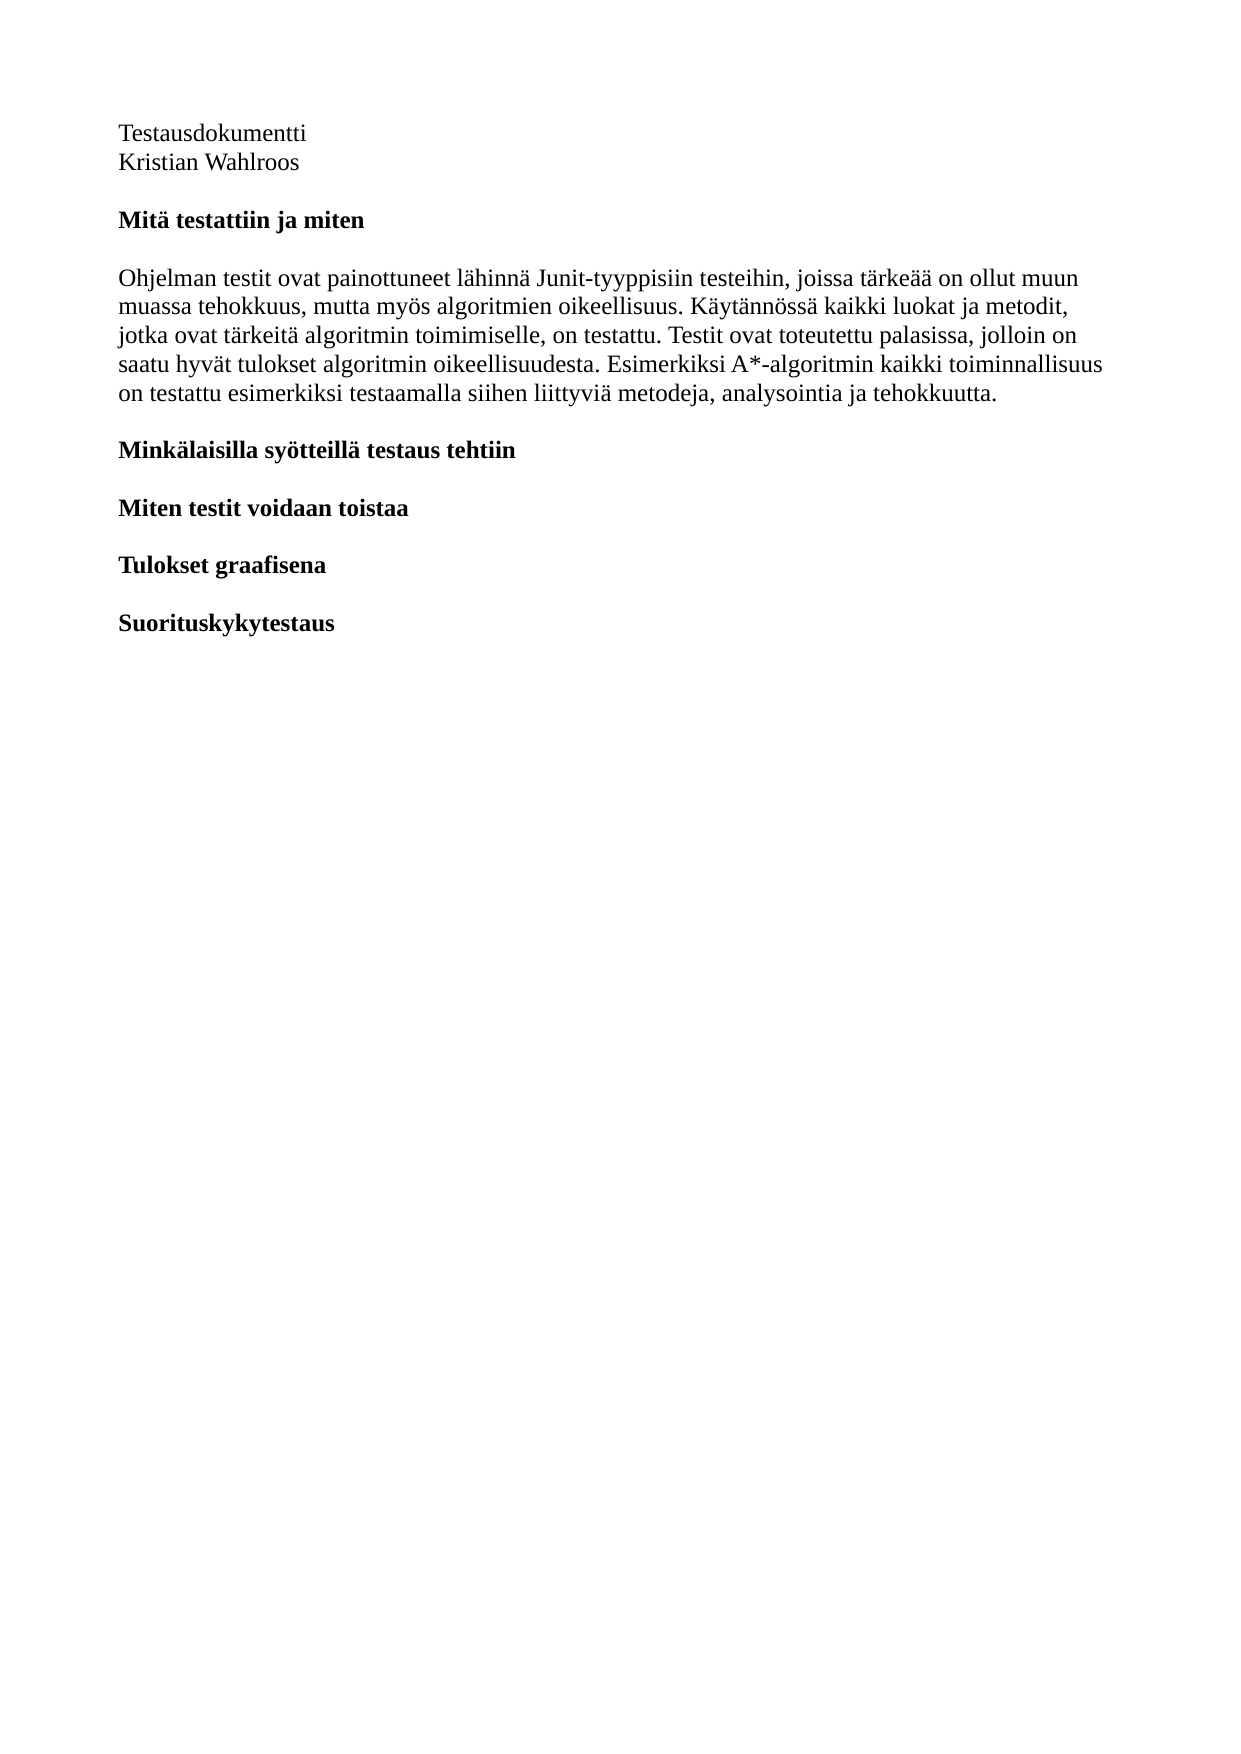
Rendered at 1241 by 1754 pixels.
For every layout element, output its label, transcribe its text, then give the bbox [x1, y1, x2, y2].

text Tulokset graafisena [118, 550, 1122, 579]
text Minkälaisilla syötteillä testaus tehtiin [118, 435, 1122, 464]
text Ohjelman testit ovat painottuneet lähinnä Junit-tyyppisiin testeihin, joissa tärkeää on ollut muun muassa tehokkuus, mutta myös algoritmien oikeellisuus. Käytännössä kaikki luokat ja metodit, jotka ovat tärkeitä algoritmin toimimiselle, on testattu. Testit ovat toteutettu palasissa, jolloin on saatu hyvät tulokset algoritmin oikeellisuudesta. Esimerkiksi A*-algoritmin kaikki toiminnallisuus on testattu esimerkiksi testaamalla siihen liittyviä metodeja, analysointia ja tehokkuutta. [118, 263, 1122, 406]
text Suorituskykytestaus [118, 608, 1122, 636]
text Mitä testattiin ja miten [118, 205, 1122, 234]
text Miten testit voidaan toistaa [118, 493, 1122, 521]
